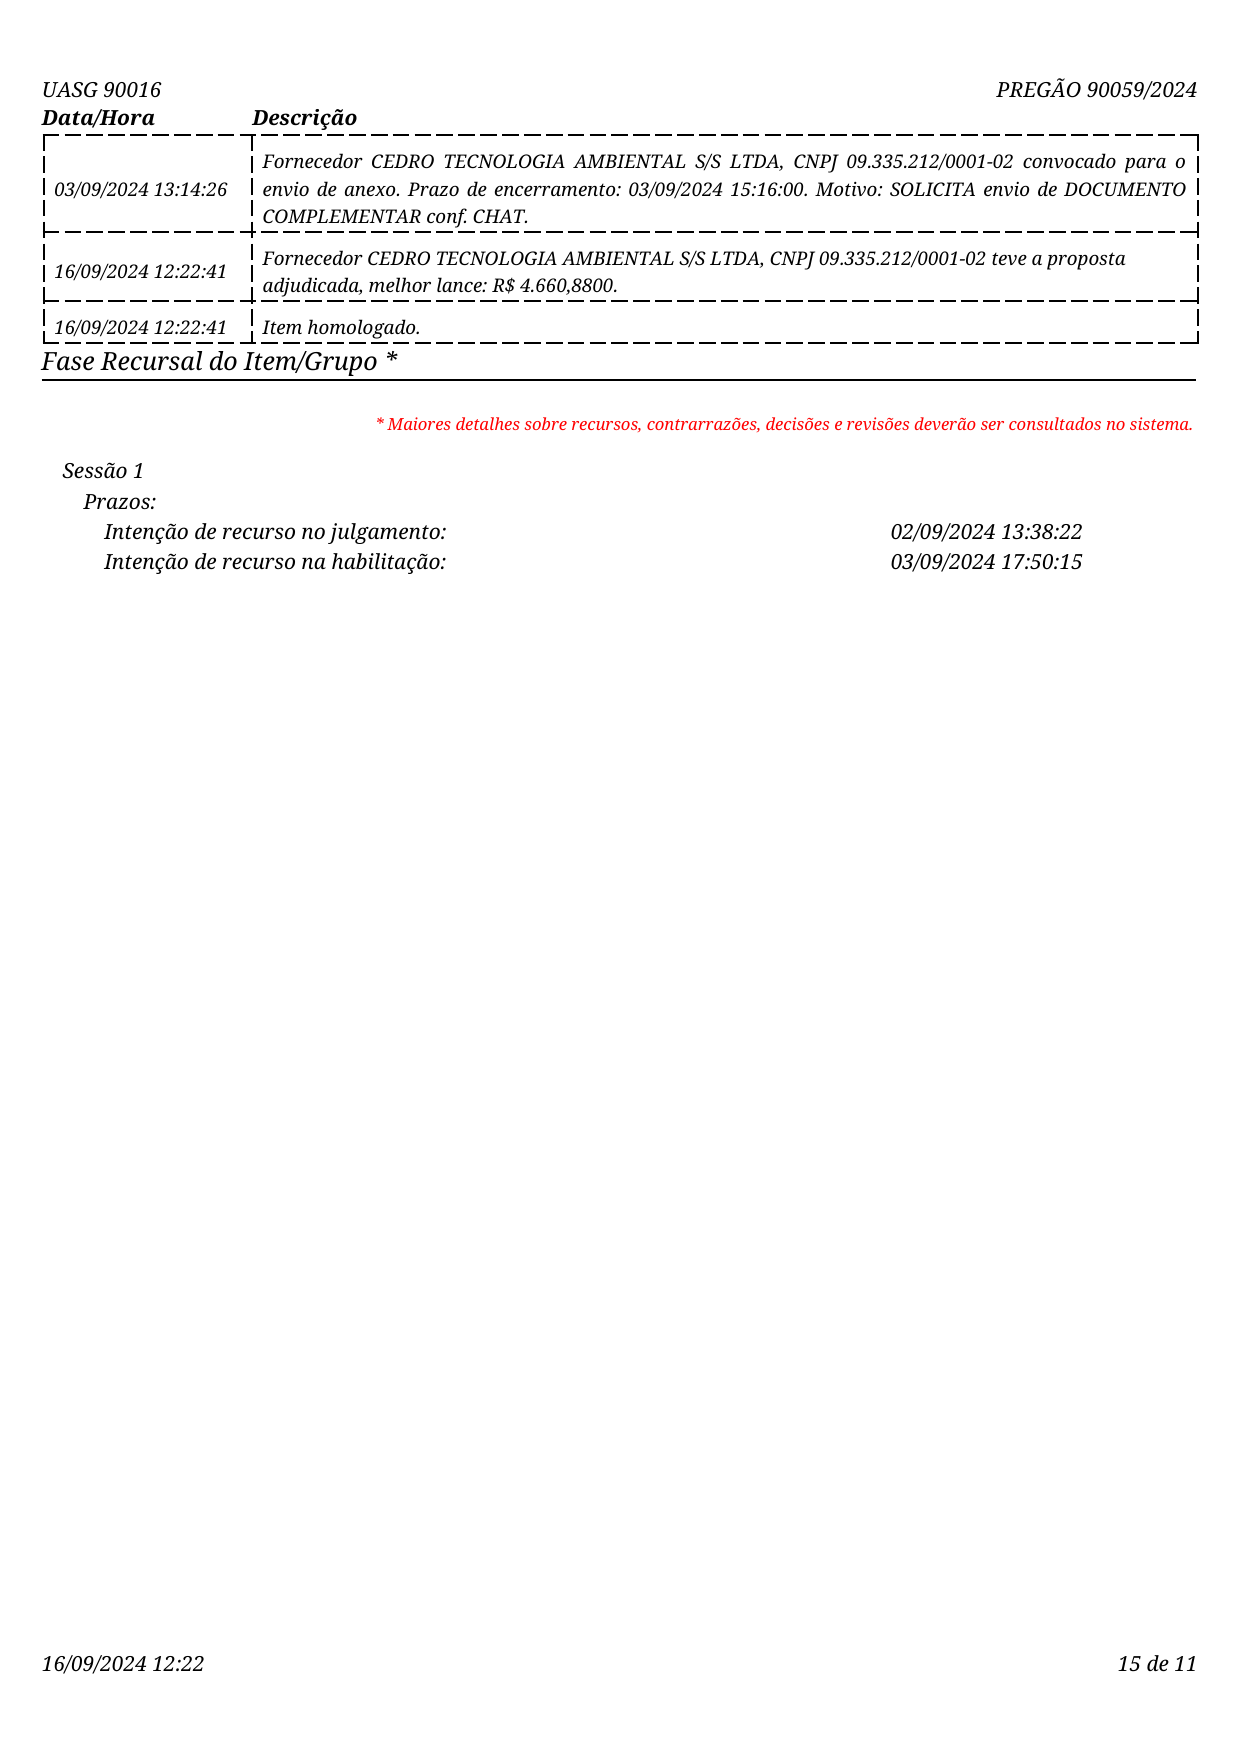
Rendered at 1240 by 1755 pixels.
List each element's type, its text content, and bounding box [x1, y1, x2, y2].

text * Maiores detalhes sobre recursos, contrarrazões, decisões e revisões deverão ser consultados no sistema. [42, 412, 1196, 435]
table_cell Fornecedor CEDRO TECNOLOGIA AMBIENTAL S/S LTDA, CNPJ 09.335.212/0001-02 teve a proposta adjudicada, melhor lance: R$ 4.660,8800. [252, 231, 1198, 300]
table_cell 02/09/2024 13:38:22 [518, 517, 1085, 547]
table_cell 16/09/2024 12:22:41 [44, 300, 252, 342]
subtitle Fase Recursal do Item/Grupo * [41, 344, 1200, 378]
table_header Sessão 1 Prazos: [63, 457, 518, 517]
table_header Fornecedor CEDRO TECNOLOGIA AMBIENTAL S/S LTDA, CNPJ 09.335.212/0001-02 convocado para o envio de anexo. Prazo de encerramento: 03/09/2024 15:16:00. Motivo: SOLICITA envio de DOCUMENTO COMPLEMENTAR conf. CHAT. [252, 134, 1198, 231]
table_cell Intenção de recurso no julgamento: [63, 517, 518, 547]
table_cell Item homologado. [252, 300, 1198, 342]
table_header [518, 457, 1085, 517]
table_cell 16/09/2024 12:22:41 [44, 231, 252, 300]
table_cell Intenção de recurso na habilitação: [63, 548, 518, 578]
table_header 03/09/2024 13:14:26 [44, 134, 252, 231]
text Data/Hora Descrição [42, 103, 1200, 132]
table_cell 03/09/2024 17:50:15 [518, 548, 1085, 578]
